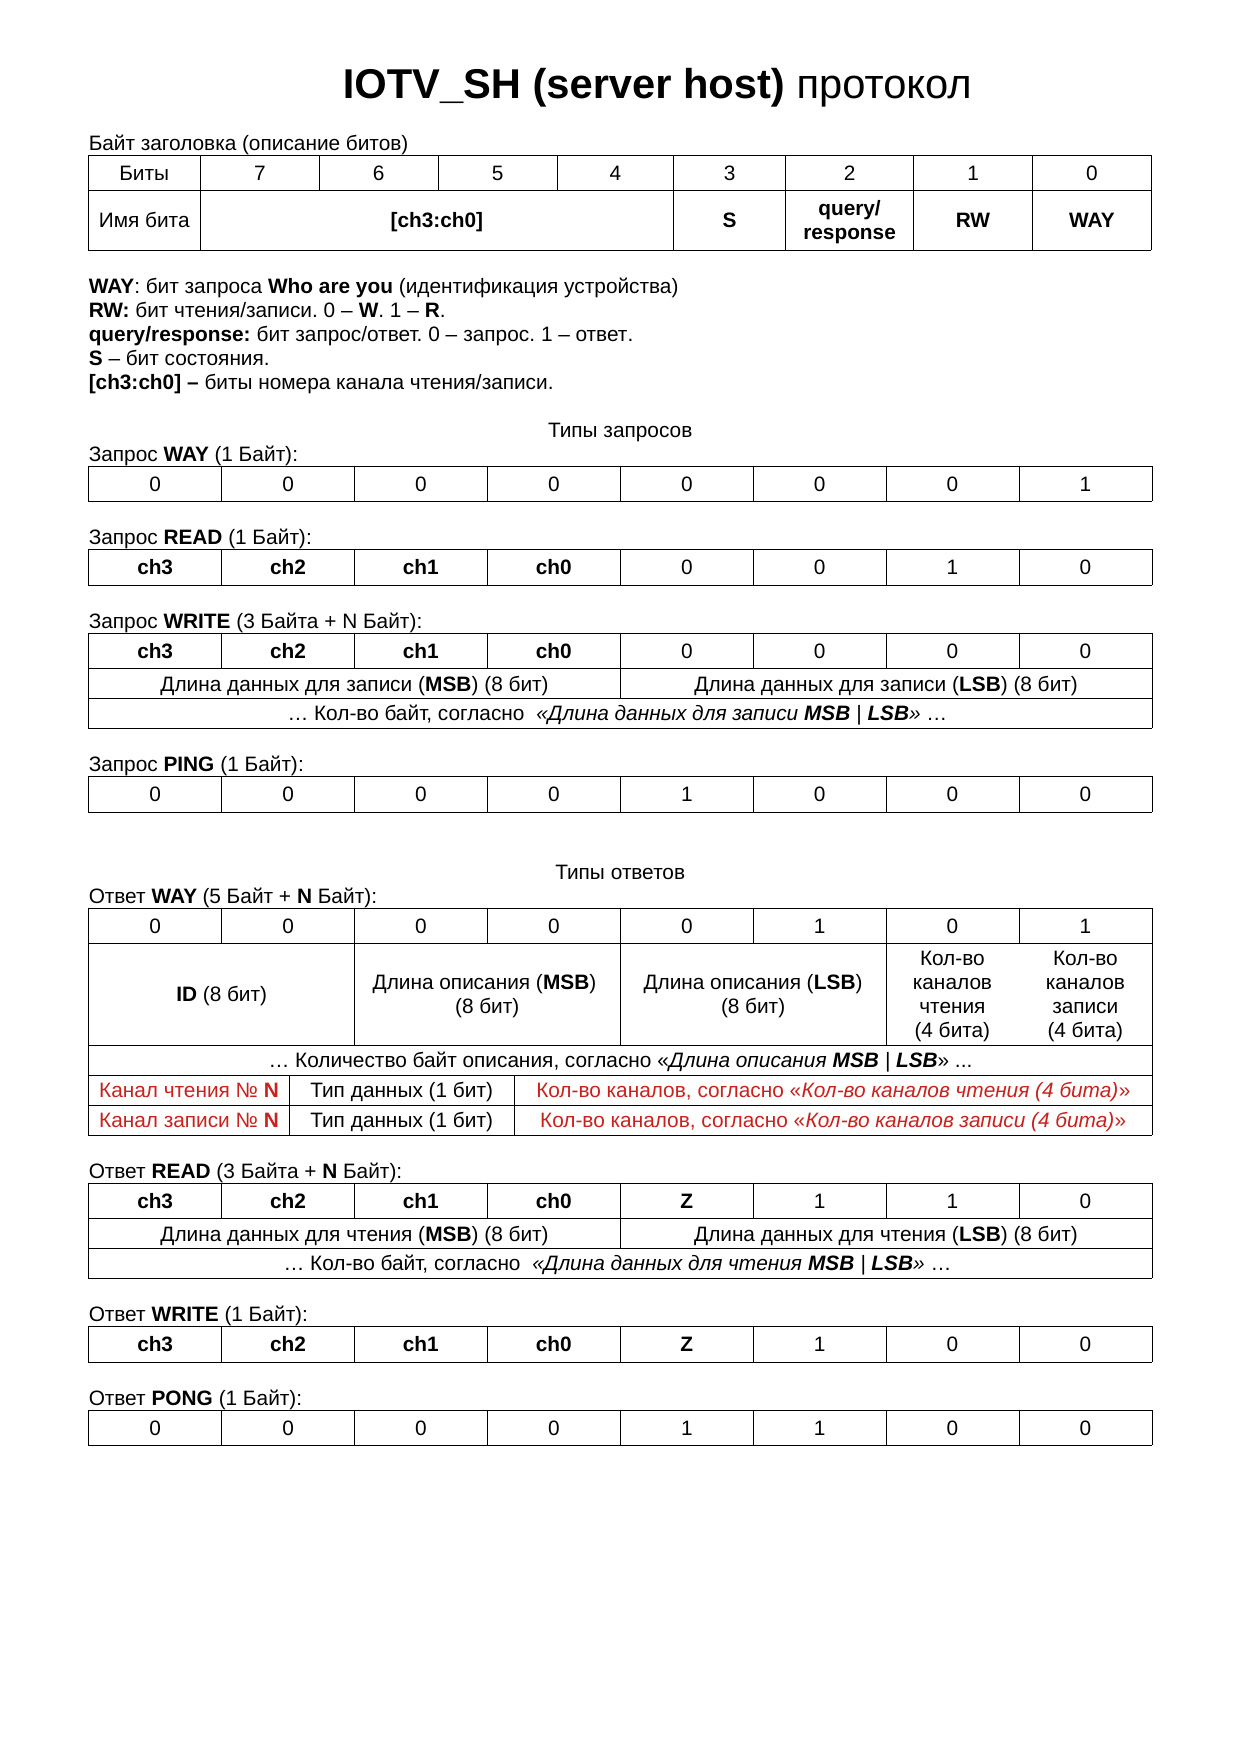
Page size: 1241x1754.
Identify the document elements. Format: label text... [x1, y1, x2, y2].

text Ответ WRITE (1 Байт): [88, 1302, 1152, 1326]
table_cell Канал записи № N [89, 1106, 289, 1135]
table_cell Кол-во каналов, согласно «Кол-во каналов чтения (4 бита)» [515, 1076, 1152, 1105]
table_header Длина описания (MSB) (8 бит) [355, 944, 620, 1045]
table_header 0 [1020, 1184, 1152, 1218]
text S – бит состояния. [88, 346, 1152, 370]
table_header Кол-во каналов записи (4 бита) [1019, 944, 1152, 1045]
table_header 0 [1020, 777, 1152, 812]
table_cell S [674, 191, 785, 250]
text Байт заголовка (описание битов) [88, 131, 1152, 155]
table_cell [ch3:ch0] [201, 191, 673, 250]
table_header 1 [887, 550, 1019, 585]
table_header 0 [355, 1411, 487, 1445]
table_header ch0 [488, 1327, 620, 1362]
table_header 0 [887, 1411, 1019, 1445]
text Запрос WRITE (3 Байта + N Байт): [88, 609, 1152, 633]
table_header 0 [222, 909, 354, 943]
text IOTV_SH (server host) протокол [88, 59, 1152, 107]
table_header 0 [355, 777, 487, 812]
table_header ch0 [488, 634, 620, 668]
table_header ch2 [222, 1327, 354, 1362]
table_header 3 [674, 156, 785, 190]
table_header 1 [621, 1411, 753, 1445]
table_header 1 [914, 156, 1032, 190]
table_cell Тип данных (1 бит) [290, 1076, 514, 1105]
table_cell … Кол-во байт, согласно «Длина данных для записи MSB | LSB» … [89, 699, 1152, 728]
table_header ch1 [355, 550, 487, 585]
table_header ch1 [355, 634, 487, 668]
table_header 0 [621, 909, 753, 943]
table_header 0 [222, 467, 354, 501]
text Ответ WAY (5 Байт + N Байт): [88, 884, 1152, 908]
table_header 4 [558, 156, 673, 190]
table_header ch1 [355, 1184, 487, 1218]
table_header 0 [754, 634, 886, 668]
table_cell WAY [1033, 191, 1151, 250]
table_header ID (8 бит) [89, 944, 354, 1045]
table_header 0 [488, 467, 620, 501]
table_header 0 [1020, 1411, 1152, 1445]
table_header Z [621, 1327, 753, 1362]
table_header 0 [1033, 156, 1151, 190]
text Ответ READ (3 Байта + N Байт): [88, 1159, 1152, 1183]
table_header 0 [887, 634, 1019, 668]
table_header 0 [621, 550, 753, 585]
table_header ch1 [355, 1327, 487, 1362]
table_header Кол-во каналов чтения (4 бита) [887, 944, 1019, 1045]
table_header Биты [89, 156, 200, 190]
table_header 0 [355, 909, 487, 943]
text Типы запросов [88, 418, 1152, 442]
table_header 1 [754, 1327, 886, 1362]
table_header 0 [754, 467, 886, 501]
table_header 5 [439, 156, 557, 190]
table_header 0 [488, 777, 620, 812]
text [ch3:ch0] – биты номера канала чтения/записи. [88, 370, 1152, 394]
table_header Z [621, 1184, 753, 1218]
table_cell … Кол-во байт, согласно «Длина данных для чтения MSB | LSB» … [89, 1249, 1152, 1278]
table_header 0 [754, 550, 886, 585]
table_header 0 [887, 467, 1019, 501]
table_header 0 [89, 1411, 221, 1445]
table_header 1 [754, 1411, 886, 1445]
table_header 0 [89, 467, 221, 501]
table_header ch3 [89, 550, 221, 585]
table_header 1 [887, 1184, 1019, 1218]
text query/response: бит запрос/ответ. 0 – запрос. 1 – ответ. [88, 322, 1152, 346]
table_header 1 [754, 1184, 886, 1218]
table_cell Имя бита [89, 191, 200, 250]
table_header 0 [621, 634, 753, 668]
table_header ch2 [222, 634, 354, 668]
table_cell query/response [786, 191, 913, 250]
table_header 0 [222, 1411, 354, 1445]
table_header 0 [1020, 1327, 1152, 1362]
table_header ch2 [222, 1184, 354, 1218]
table_header 0 [1020, 550, 1152, 585]
table_header 0 [621, 467, 753, 501]
table_header ch3 [89, 1184, 221, 1218]
table_header 7 [201, 156, 319, 190]
table_cell … Количество байт описания, согласно «Длина описания MSB | LSB» ... [89, 1046, 1152, 1075]
table_header Длина данных для записи (LSB) (8 бит) [621, 669, 1152, 698]
table_header ch3 [89, 634, 221, 668]
table_header 0 [222, 777, 354, 812]
table_cell RW [914, 191, 1032, 250]
table_header 0 [754, 777, 886, 812]
table_cell Канал чтения № N [89, 1076, 289, 1105]
text Запрос PING (1 Байт): [88, 752, 1152, 776]
table_header 0 [887, 1327, 1019, 1362]
text Запрос WAY (1 Байт): [88, 442, 1152, 466]
text WAY: бит запроса Who are you (идентификация устройства) [88, 274, 1152, 298]
table_header 0 [1020, 634, 1152, 668]
table_header 0 [488, 1411, 620, 1445]
table_header 1 [754, 909, 886, 943]
table_header ch0 [488, 550, 620, 585]
table_header 0 [887, 777, 1019, 812]
table_header 0 [89, 777, 221, 812]
table_header ch3 [89, 1327, 221, 1362]
table_header ch2 [222, 550, 354, 585]
text RW: бит чтения/записи. 0 – W. 1 – R. [88, 298, 1152, 322]
text Запрос READ (1 Байт): [88, 525, 1152, 549]
table_header 0 [355, 467, 487, 501]
table_header 2 [786, 156, 913, 190]
text Ответ PONG (1 Байт): [88, 1386, 1152, 1410]
table_header Длина данных для чтения (MSB) (8 бит) [89, 1219, 620, 1248]
table_header 0 [488, 909, 620, 943]
table_header 0 [89, 909, 221, 943]
table_header Длина данных для чтения (LSB) (8 бит) [621, 1219, 1152, 1248]
table_header 0 [887, 909, 1019, 943]
table_header ch0 [488, 1184, 620, 1218]
table_header 1 [1020, 909, 1152, 943]
table_cell Кол-во каналов, согласно «Кол-во каналов записи (4 бита)» [515, 1106, 1152, 1135]
table_header Длина данных для записи (MSB) (8 бит) [89, 669, 620, 698]
table_cell Тип данных (1 бит) [290, 1106, 514, 1135]
table_header Длина описания (LSB) (8 бит) [621, 944, 886, 1045]
table_header 1 [621, 777, 753, 812]
text Типы ответов [88, 860, 1152, 884]
table_header 1 [1020, 467, 1152, 501]
table_header 6 [320, 156, 438, 190]
